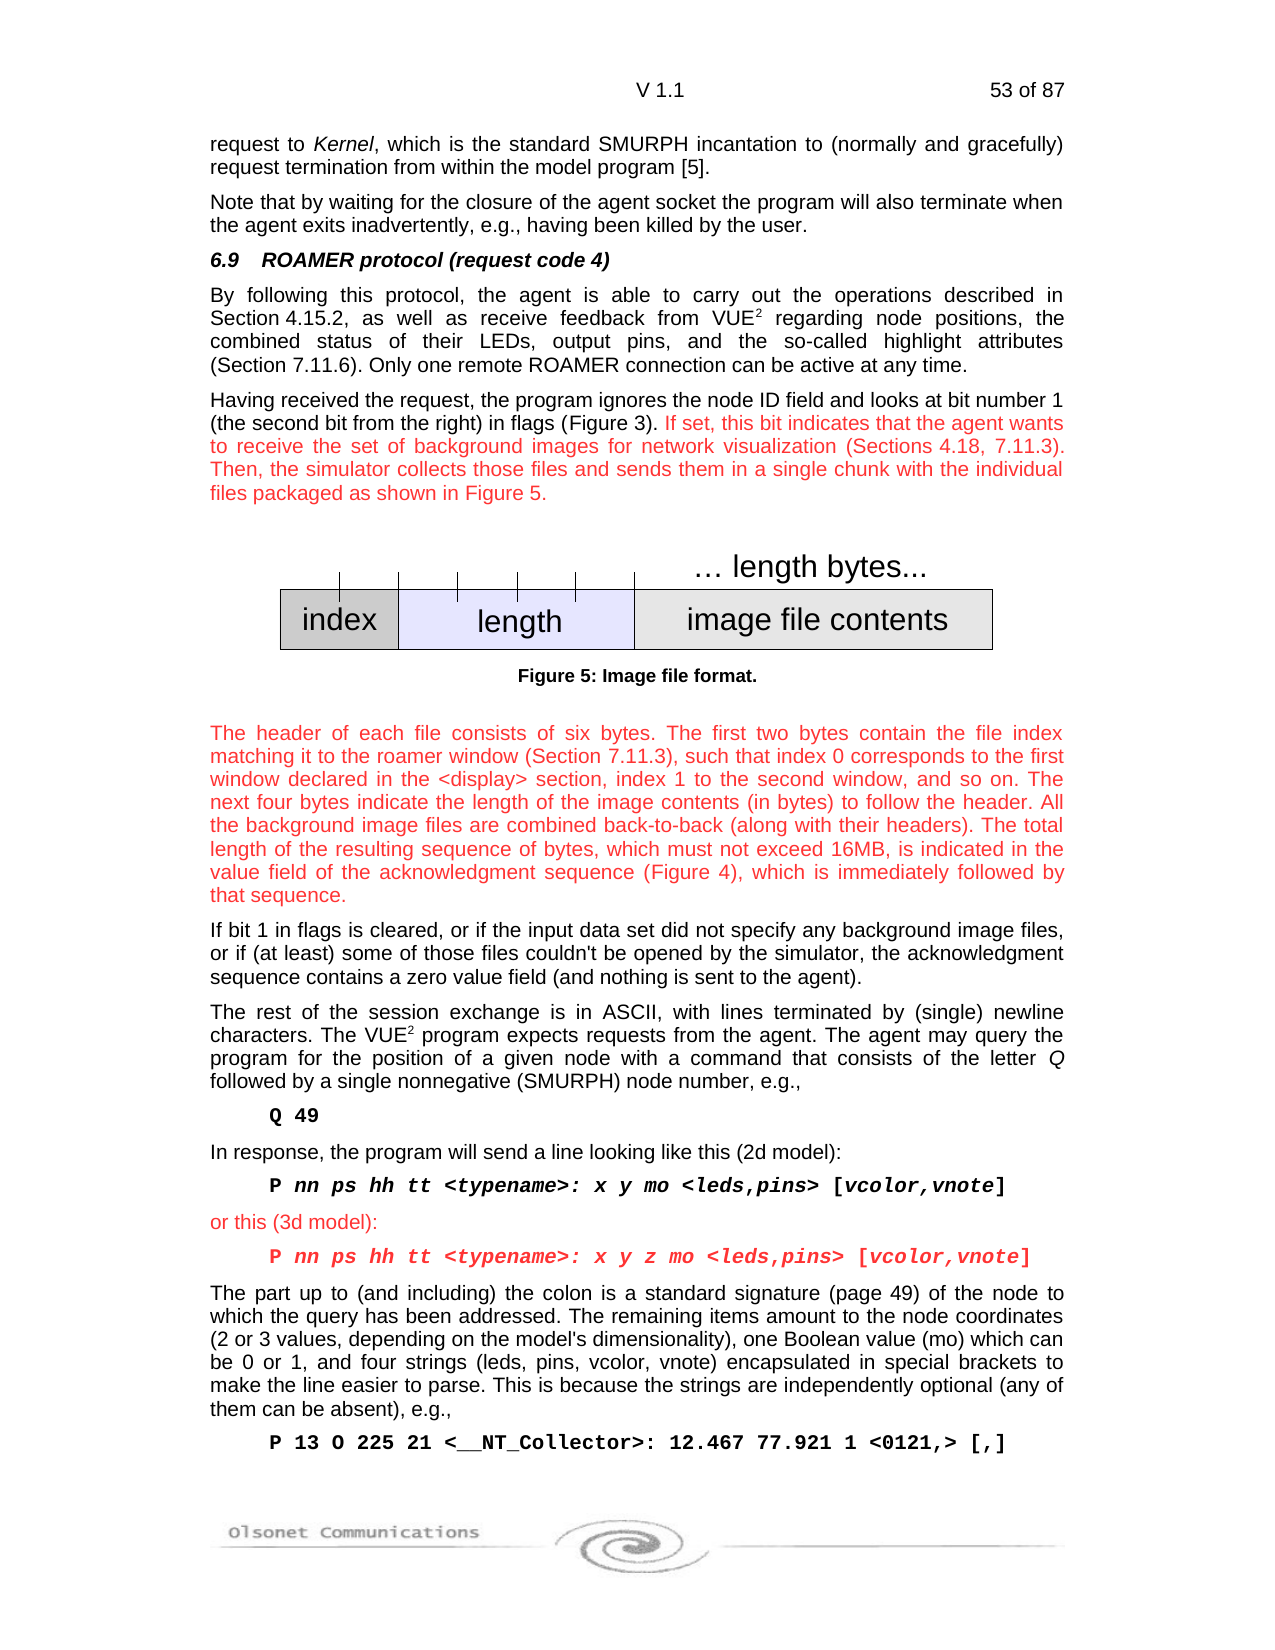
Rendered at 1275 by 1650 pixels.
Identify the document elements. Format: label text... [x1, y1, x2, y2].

text P 13 O 225 21 <__NT_Collector>: 12.467 77.921 1 <0121,> [,] [269, 1432, 1065, 1456]
text The part up to (and including) the colon is a standard signature (page 51) of the node to which the query has been addressed. The remaining items amount to the node coordinates (2 or 3 values, depending on the model's dimensionality), one Boolean value (mo) which can be 0 or 1, and four strings (leds, pins, vcolor, vnote) encapsulated in special brackets to make the line easier to parse. This is because the strings are independently optional (any of them can be absent), e.g., [210, 1281, 1065, 1421]
text In response, the program will send a line looking like this (2d model): [210, 1140, 1065, 1163]
text Figure 5: Image file format. [272, 564, 1003, 686]
text Q 49 [269, 1105, 1065, 1128]
text The rest of the session exchange is in ASCII, with lines terminated by (single) newline characters. The VUE2 program expects requests from the agent. The agent may query the program for the position of a given node with a command that consists of the letter Q followed by a single nonnegative (SMURPH) node number, e.g., [210, 1000, 1065, 1093]
text P nn ps hh tt <typename>: x y mo <leds,pins> [vcolor,vnote] [269, 1175, 1065, 1199]
text By following this protocol, the agent is able to carry out the operations described in Section 4.15.2, as well as receive feedback from VUE2 regarding node positions, the combined status of their LEDs, output pins, and the so-called highlight attributes (Section 7.11.6). Only one remote ROAMER connection can be active at any time. [210, 284, 1065, 377]
text P nn ps hh tt <typename>: x y z mo <leds,pins> [vcolor,vnote] [269, 1246, 1065, 1269]
subtitle ROAMER protocol (request code 4) [210, 249, 1065, 272]
text request to Kernel, which is the standard SMURPH incantation to (normally and gracefully) request termination from within the model program [5]. [210, 132, 1065, 179]
text The header of each file consists of six bytes. The first two bytes contain the file index matching it to the roamer window (Section 7.11.3), such that index 0 corresponds to the first window declared in the <display> section, index 1 to the second window, and so on. The next four bytes indicate the length of the image contents (in bytes) to follow the header. All the background image files are combined back-to-back (along with their headers). The total length of the resulting sequence of bytes, which must not exceed 16MB, is indicated in the value field of the acknowledgment sequence (Figure 4), which is immediately followed by that sequence. [210, 721, 1065, 907]
text Note that by waiting for the closure of the agent socket the program will also terminate when the agent exits inadvertently, e.g., having been killed by the user. [210, 190, 1065, 237]
text Having received the request, the program ignores the node ID field and looks at bit number 1 (the second bit from the right) in flags (Figure 3). If set, this bit indicates that the agent wants to receive the set of background images for network visualization (Sections 4.18, 7.11.3). Then, the simulator collects those files and sends them in a single chunk with the individual files packaged as shown in Figure 5. [210, 388, 1065, 504]
text or this (3d model): [210, 1211, 1065, 1234]
text If bit 1 in flags is cleared, or if the input data set did not specify any background image files, or if (at least) some of those files couldn't be opened by the simulator, the acknowledgment sequence contains a zero value field (and nothing is sent to the agent). [210, 919, 1065, 988]
picture [210, 1504, 1065, 1596]
